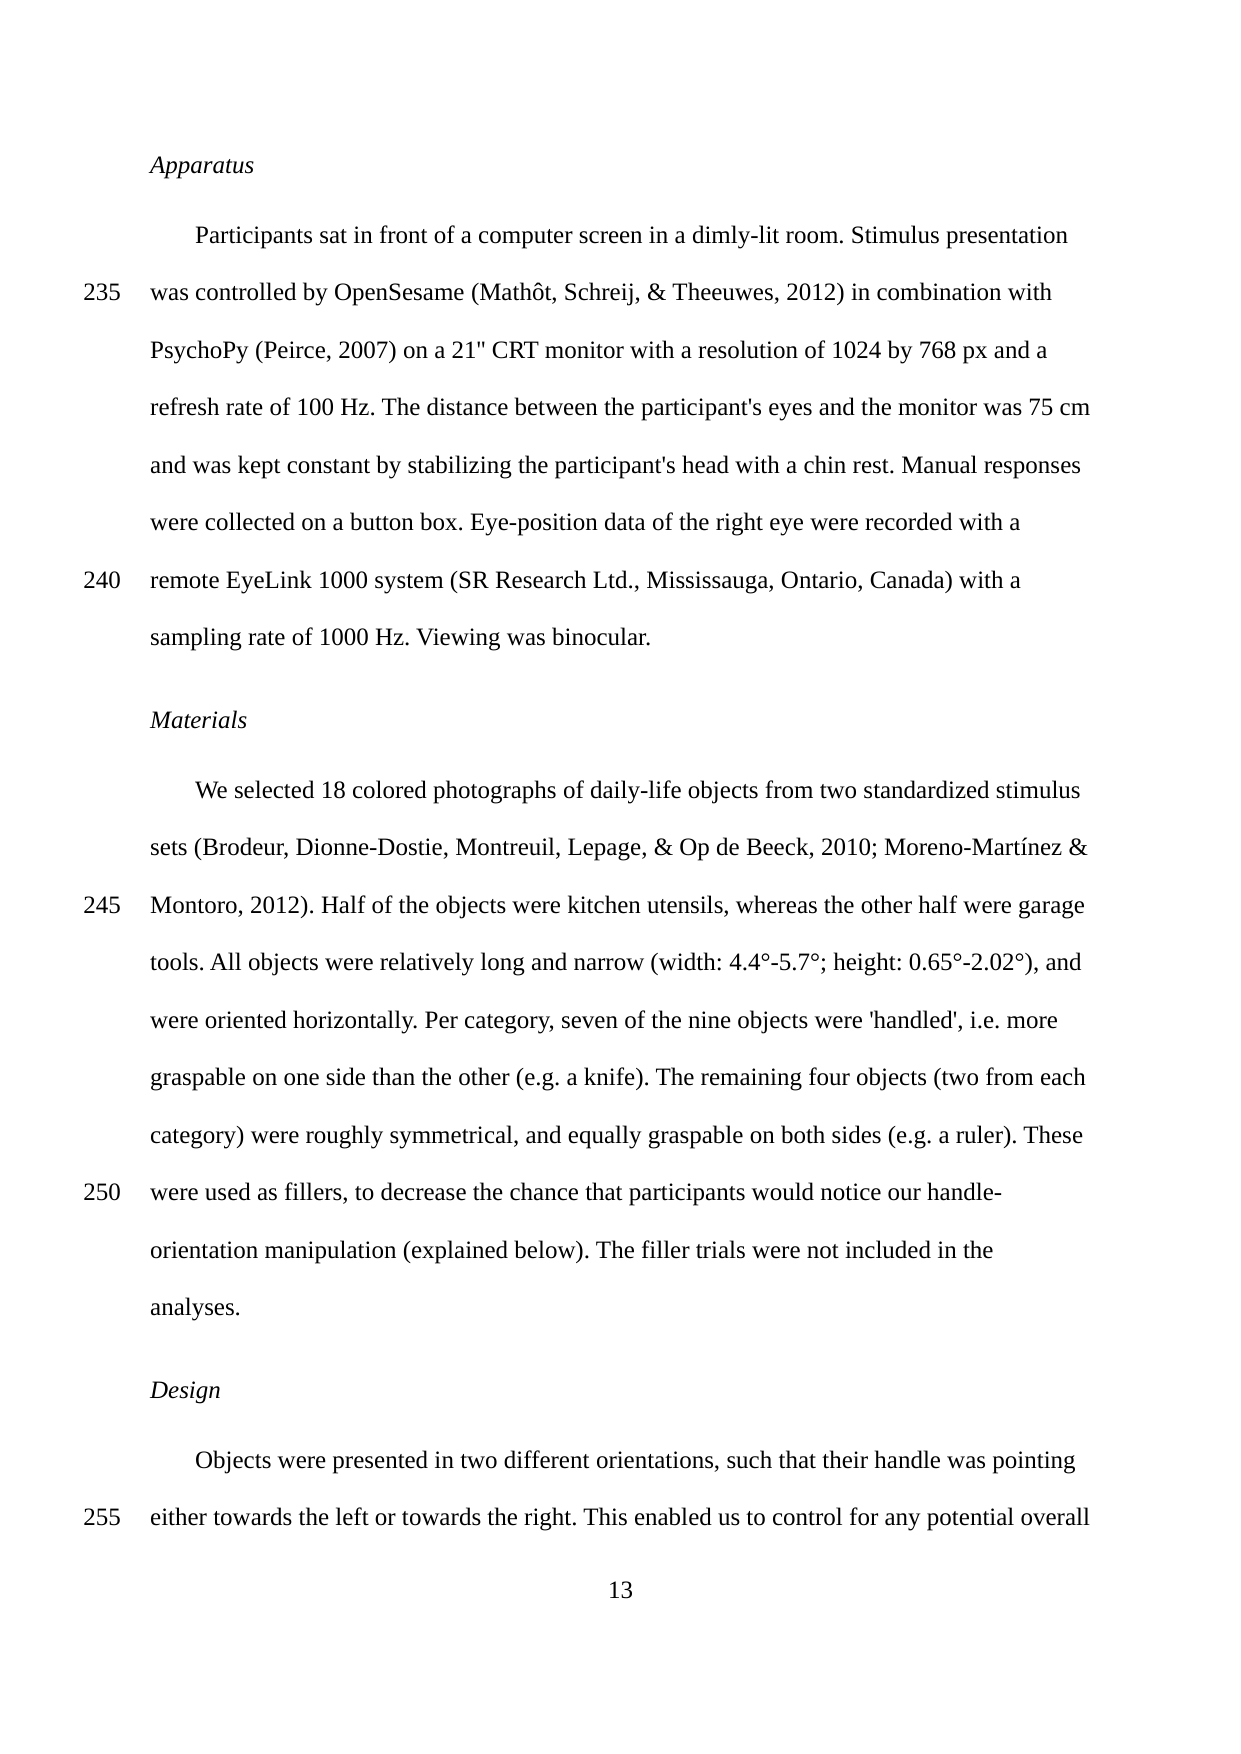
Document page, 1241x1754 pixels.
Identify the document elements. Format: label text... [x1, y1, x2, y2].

subtitle Materials [150, 705, 1091, 734]
subtitle Apparatus [150, 150, 1091, 179]
text Objects were presented in two different orientations, such that their handle was pointing either towards the left or towards the right. This enabled us to control for any potential overall [150, 1445, 1091, 1531]
text We selected 18 colored photographs of daily-life objects from two standardized stimulus sets (Brodeur, Dionne-Dostie, Montreuil, Lepage, & Op de Beeck, 2010; Moreno-Martínez & Montoro, 2012). Half of the objects were kitchen utensils, whereas the other half were garage tools. All objects were relatively long and narrow (width: 4.4°-5.7°; height: 0.65°-2.02°), and were oriented horizontally. Per category, seven of the nine objects were 'handled', i.e. more graspable on one side than the other (e.g. a knife). The remaining four objects (two from each category) were roughly symmetrical, and equally graspable on both sides (e.g. a ruler). These were used as fillers, to decrease the chance that participants would notice our handle-orientation manipulation (explained below). The filler trials were not included in the analyses. [150, 775, 1091, 1321]
text Participants sat in front of a computer screen in a dimly-lit room. Stimulus presentation was controlled by OpenSesame (Mathôt, Schreij, & Theeuwes, 2012) in combination with PsychoPy (Peirce, 2007) on a 21'' CRT monitor with a resolution of 1024 by 768 px and a refresh rate of 100 Hz. The distance between the participant's eyes and the monitor was 75 cm and was kept constant by stabilizing the participant's head with a chin rest. Manual responses were collected on a button box. Eye-position data of the right eye were recorded with a remote EyeLink 1000 system (SR Research Ltd., Mississauga, Ontario, Canada) with a sampling rate of 1000 Hz. Viewing was binocular. [150, 220, 1091, 651]
subtitle Design [150, 1375, 1091, 1404]
